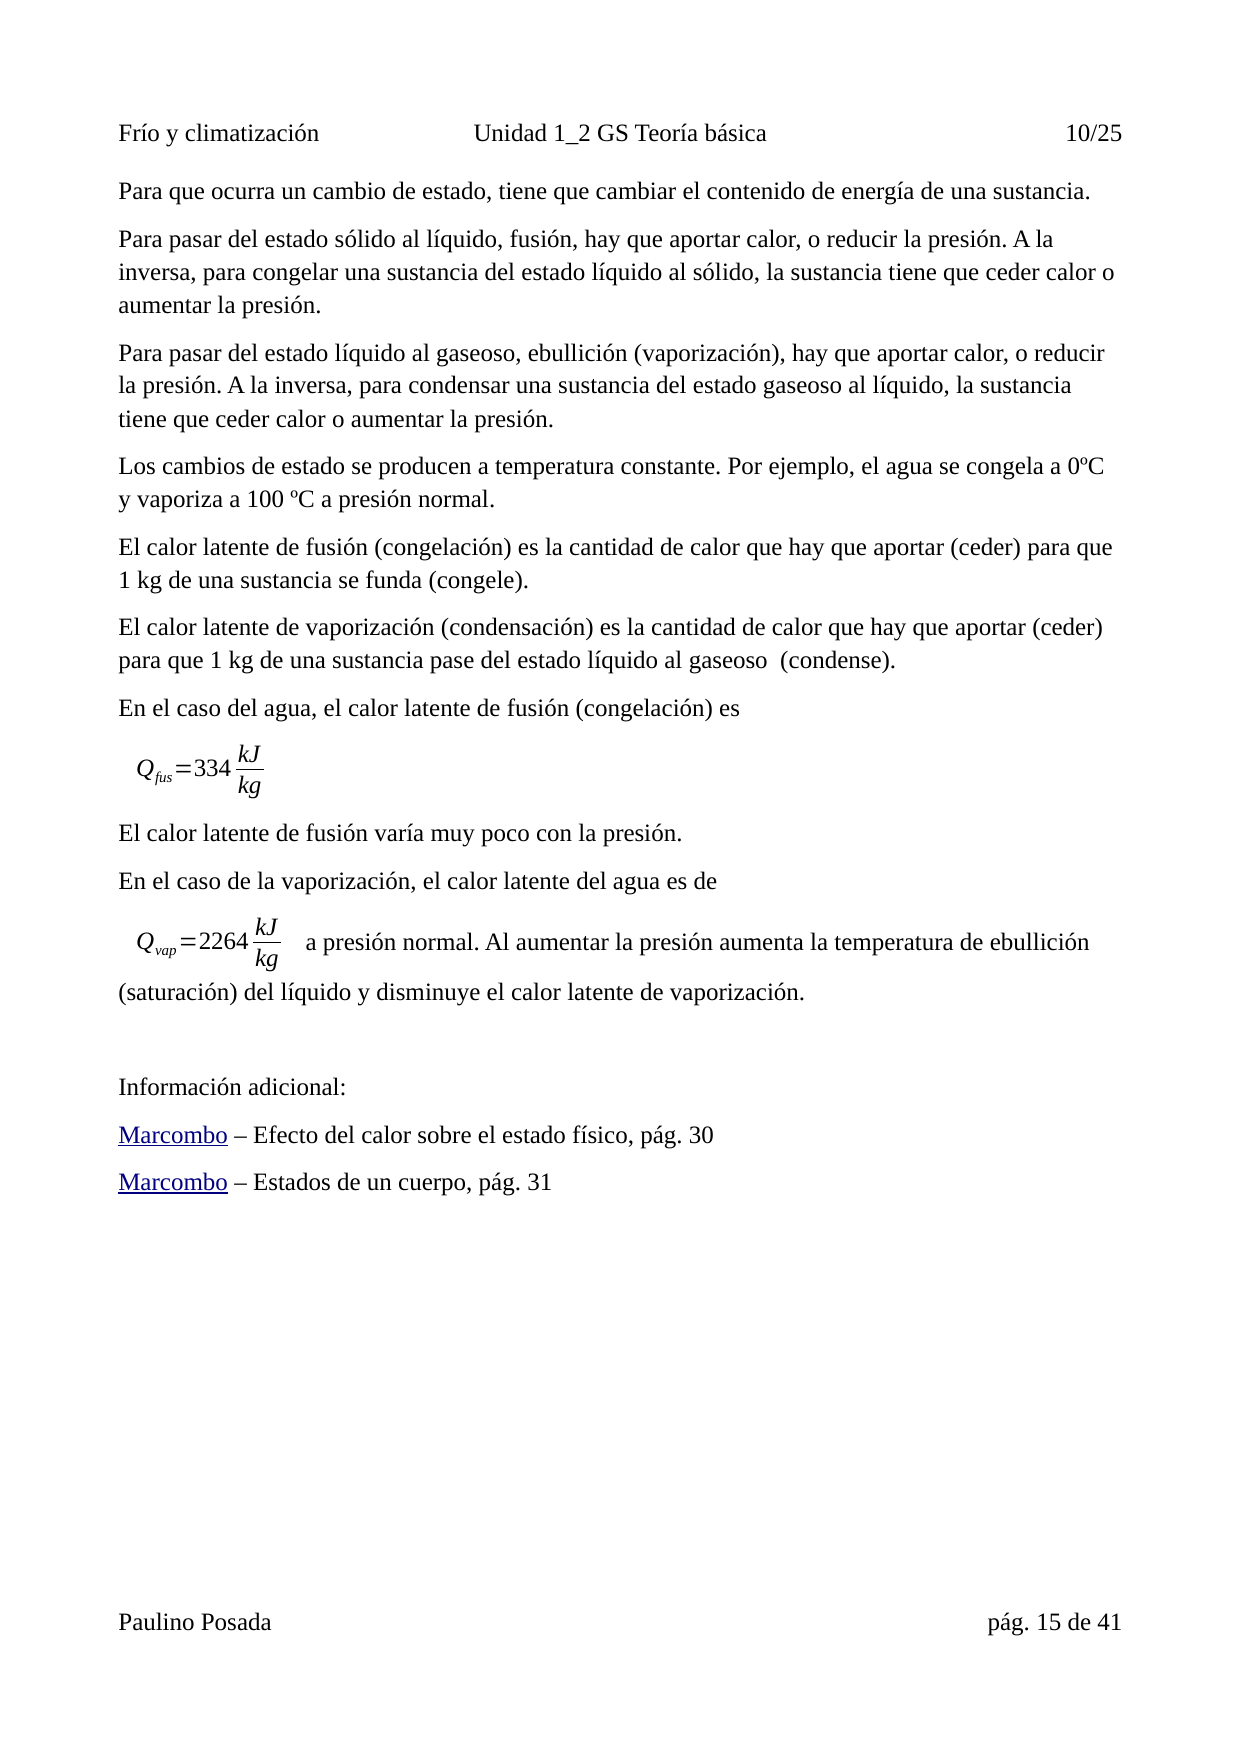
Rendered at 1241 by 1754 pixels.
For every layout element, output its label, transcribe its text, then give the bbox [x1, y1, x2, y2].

text Los cambios de estado se producen a temperatura constante. Por ejemplo, el agua se congela a 0ºC y vaporiza a 100 ºC a presión normal. [118, 451, 1122, 513]
text El calor latente de fusión varía muy poco con la presión. [118, 818, 1122, 847]
text Marcombo – Estados de un cuerpo, pág. 31 [118, 1167, 1122, 1196]
text El calor latente de fusión (congelación) es la cantidad de calor que hay que aportar (ceder) para que 1 kg de una sustancia se funda (congele). [118, 532, 1122, 594]
text En el caso de la vaporización, el calor latente del agua es de [118, 866, 1122, 895]
text En el caso del agua, el calor latente de fusión (congelación) es [118, 693, 1122, 722]
text Marcombo – Efecto del calor sobre el estado físico, pág. 30 [118, 1120, 1122, 1148]
text Información adicional: [118, 1072, 1122, 1101]
text Para que ocurra un cambio de estado, tiene que cambiar el contenido de energía de una sustancia. [118, 176, 1122, 205]
text a presión normal. Al aumentar la presión aumenta la temperatura de ebullición (saturación) del líquido y disminuye el calor latente de vaporización. [118, 914, 1122, 1006]
text Para pasar del estado sólido al líquido, fusión, hay que aportar calor, o reducir la presión. A la inversa, para congelar una sustancia del estado líquido al sólido, la sustancia tiene que ceder calor o aumentar la presión. [118, 224, 1122, 319]
text Para pasar del estado líquido al gaseoso, ebullición (vaporización), hay que aportar calor, o reducir la presión. A la inversa, para condensar una sustancia del estado gaseoso al líquido, la sustancia tiene que ceder calor o aumentar la presión. [118, 338, 1122, 432]
text El calor latente de vaporización (condensación) es la cantidad de calor que hay que aportar (ceder) para que 1 kg de una sustancia pase del estado líquido al gaseoso (condense). [118, 612, 1122, 674]
